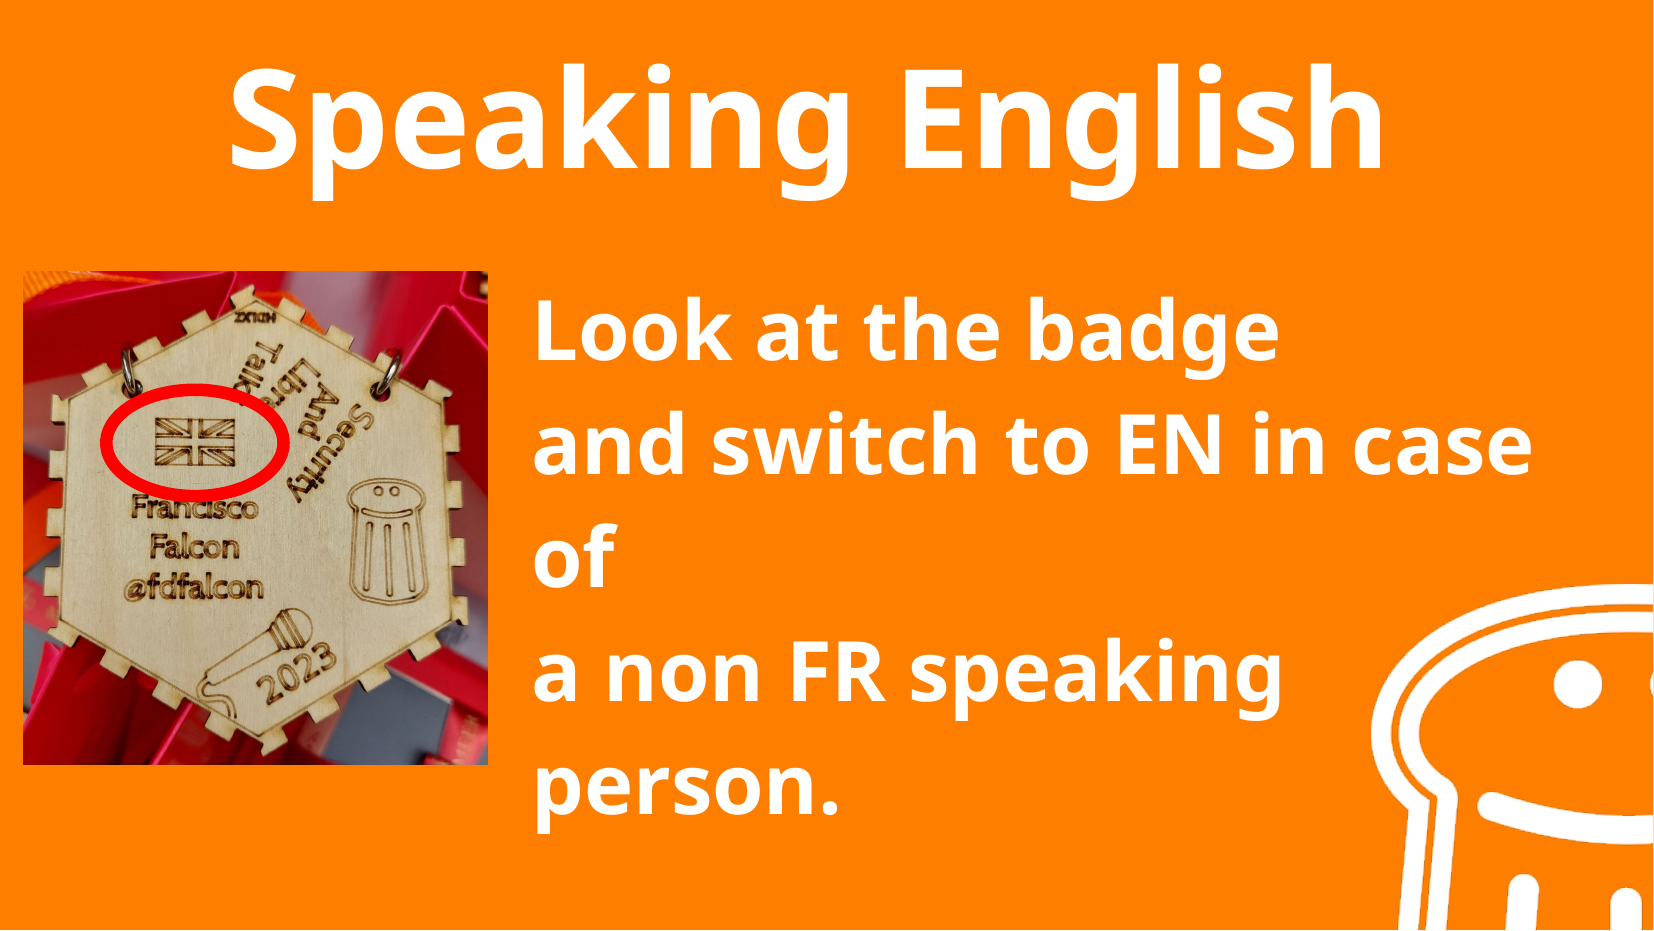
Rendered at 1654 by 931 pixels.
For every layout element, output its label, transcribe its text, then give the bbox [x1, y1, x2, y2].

title Speaking English [82, 37, 1571, 193]
picture [23, 271, 488, 765]
picture [1371, 584, 1654, 931]
title Look at the badge and switch to EN in case of a non FR speaking person. Thanks by advance 🫶 ✊ [531, 271, 1587, 925]
